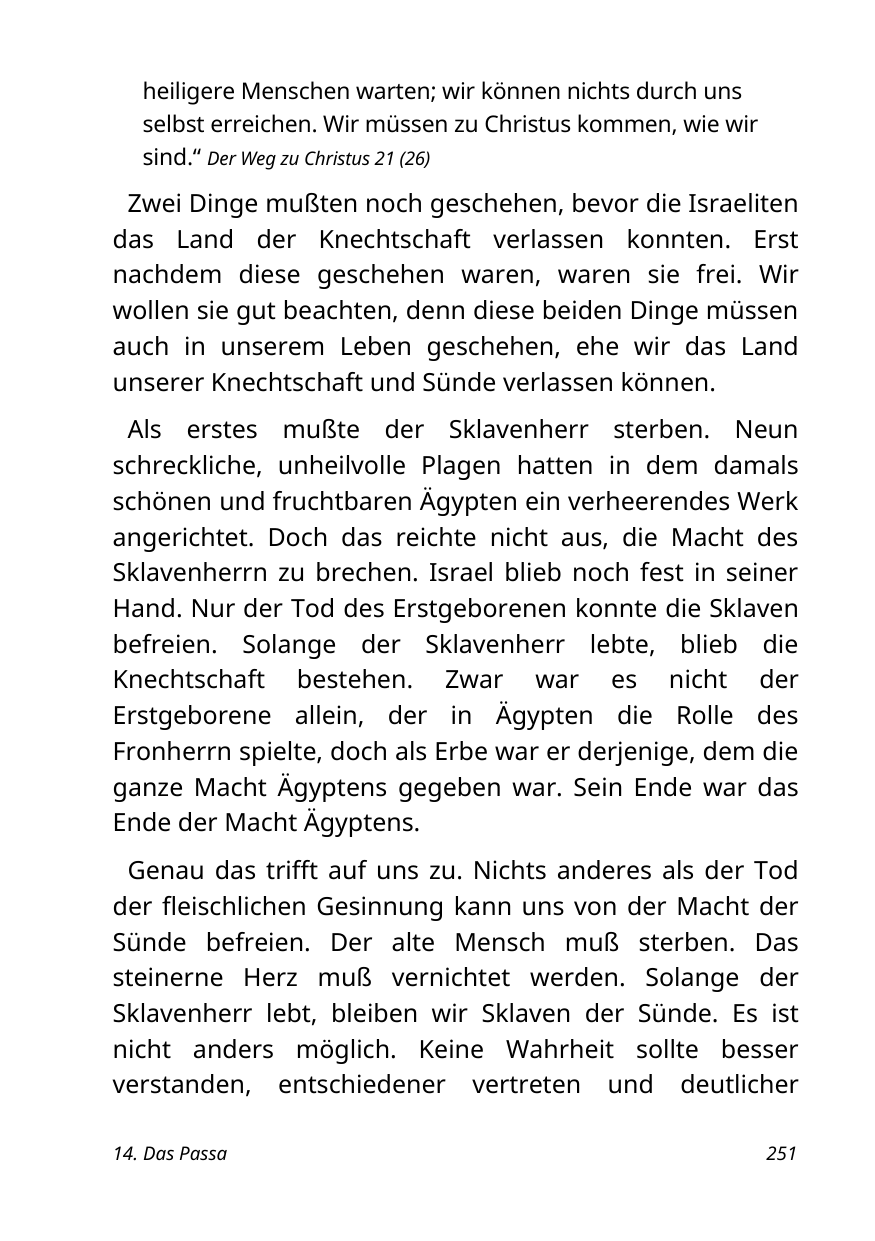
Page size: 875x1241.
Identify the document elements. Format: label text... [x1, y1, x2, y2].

text heiligere Menschen warten; wir können nichts durch uns selbst erreichen. Wir müssen zu Christus kommen, wie wir sind.“ Der Weg zu Christus 21 (26) [142, 75, 769, 172]
text Genau das trifft auf uns zu. Nichts anderes als der Tod der fleischlichen Gesinnung kann uns von der Macht der Sünde befreien. Der alte Mensch muß sterben. Das steinerne Herz muß vernichtet werden. Solange der Sklavenherr lebt, bleiben wir Sklaven der Sünde. Es ist nicht anders möglich. Keine Wahrheit sollte besser verstanden, entschiedener vertreten und deutlicher [112, 853, 799, 1101]
text Zwei Dinge mußten noch geschehen, bevor die Israeliten das Land der Knechtschaft verlassen konnten. Erst nachdem diese geschehen waren, waren sie frei. Wir wollen sie gut beachten, denn diese beiden Dinge müssen auch in unserem Leben geschehen, ehe wir das Land unserer Knechtschaft und Sünde verlassen können. [112, 186, 799, 398]
text Als erstes mußte der Sklavenherr sterben. Neun schreckliche, unheilvolle Plagen hatten in dem damals schönen und fruchtbaren Ägypten ein verheerendes Werk angerichtet. Doch das reichte nicht aus, die Macht des Sklavenherrn zu brechen. Israel blieb noch fest in seiner Hand. Nur der Tod des Erstgeborenen konnte die Sklaven befreien. Solange der Sklavenherr lebte, blieb die Knechtschaft bestehen. Zwar war es nicht der Erstgeborene allein, der in Ägypten die Rolle des Fronherrn spielte, doch als Erbe war er derjenige, dem die ganze Macht Ägyptens gegeben war. Sein Ende war das Ende der Macht Ägyptens. [112, 412, 799, 839]
